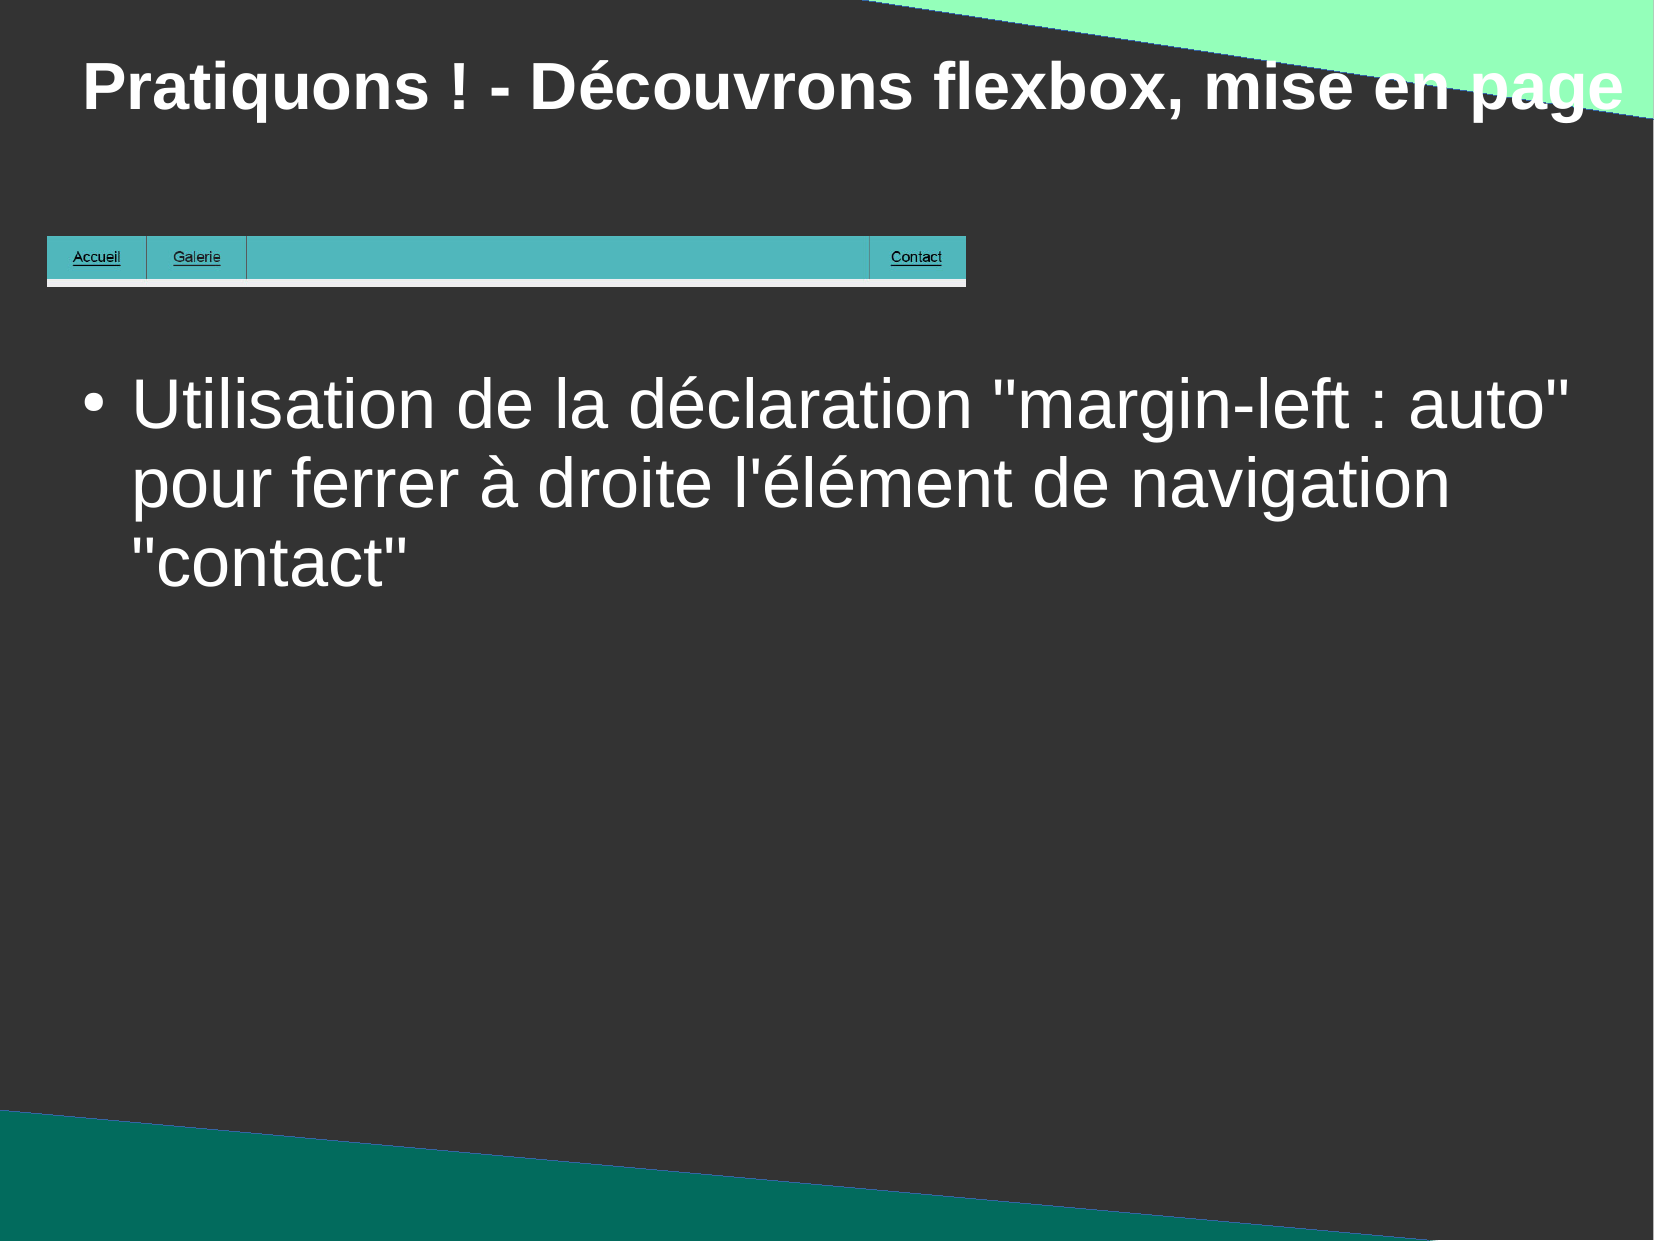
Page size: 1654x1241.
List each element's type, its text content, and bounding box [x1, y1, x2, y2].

title Pratiquons ! - Découvrons flexbox, mise en page [82, 49, 1630, 142]
picture [47, 236, 966, 287]
text_box [862, 0, 1654, 120]
list Utilisation de la déclaration "margin-left : auto" pour ferrer à droite l'élément de navigation "contact" [64, 365, 1589, 603]
